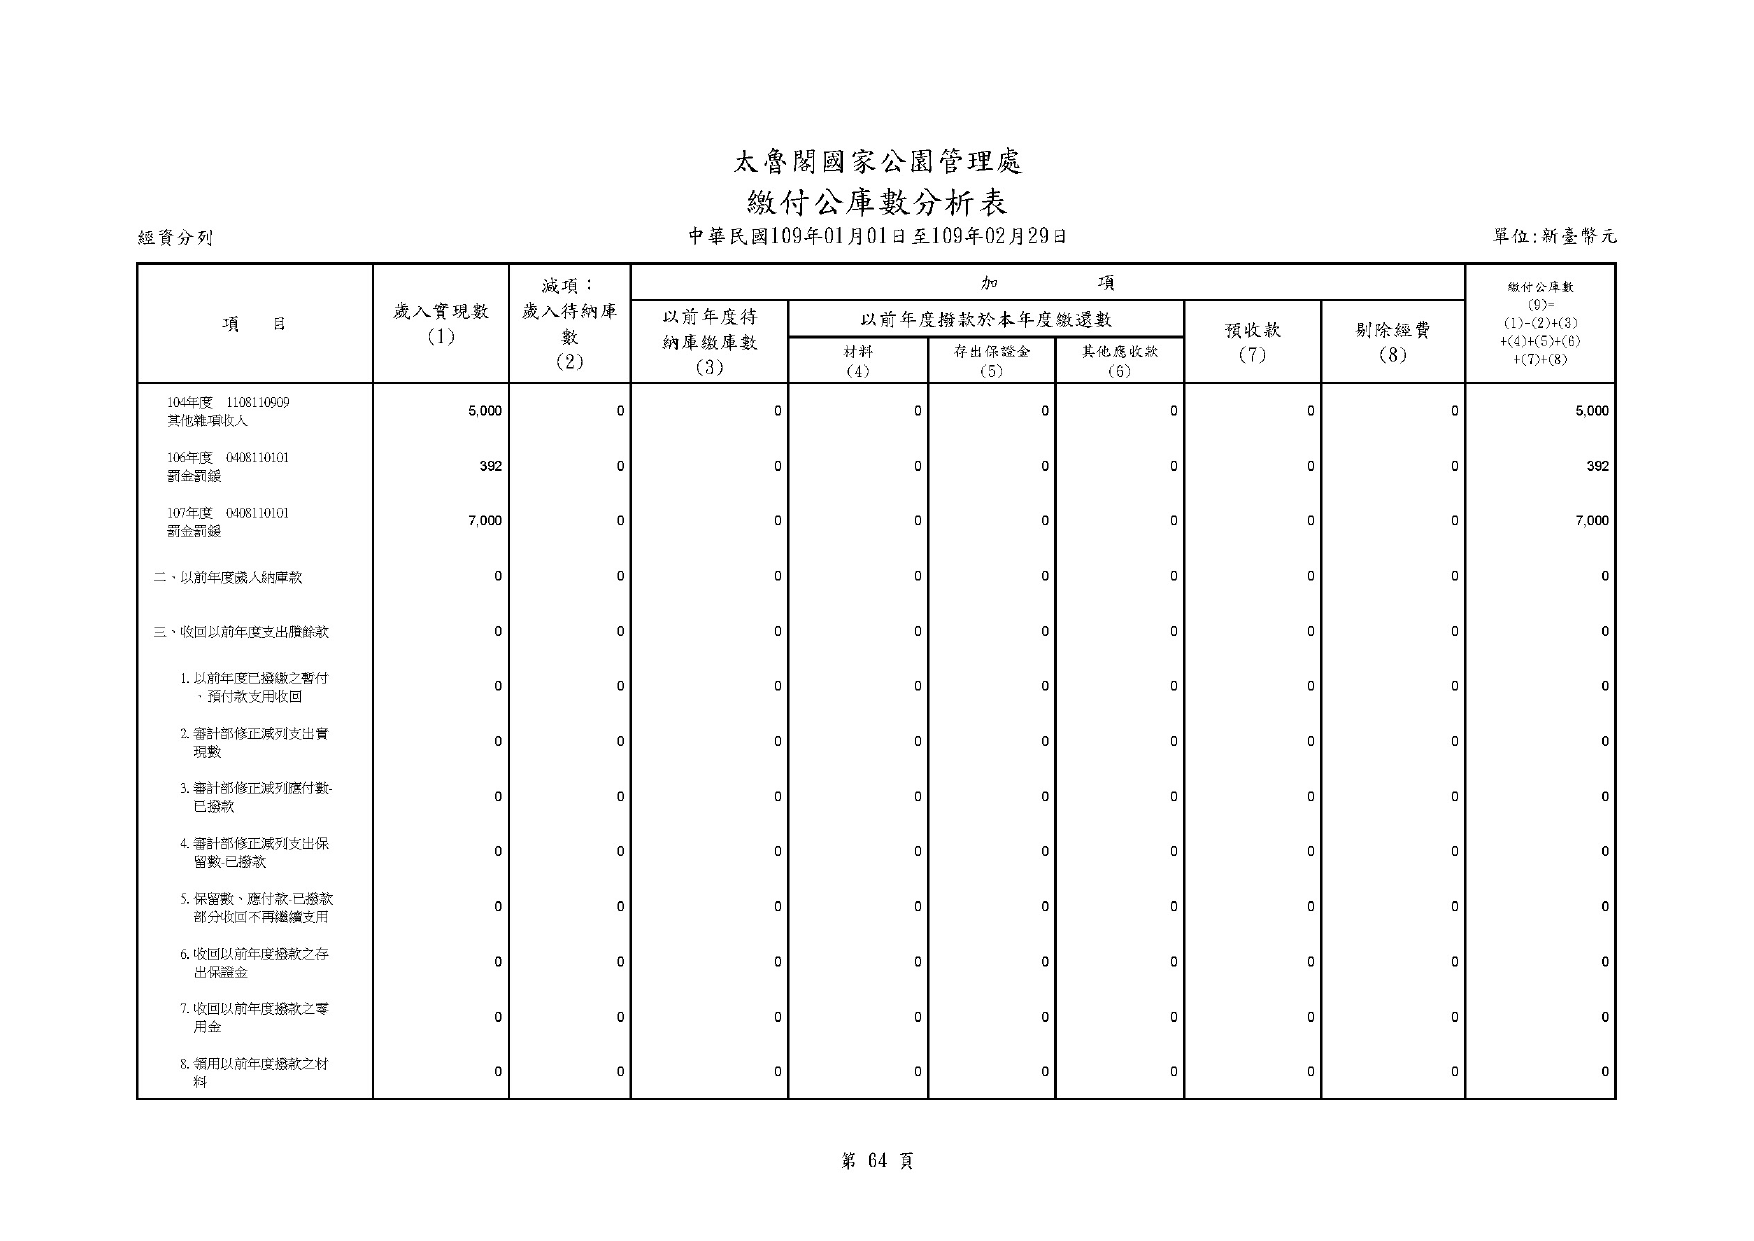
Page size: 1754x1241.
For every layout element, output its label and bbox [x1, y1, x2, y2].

picture [59, 59, 1695, 1216]
